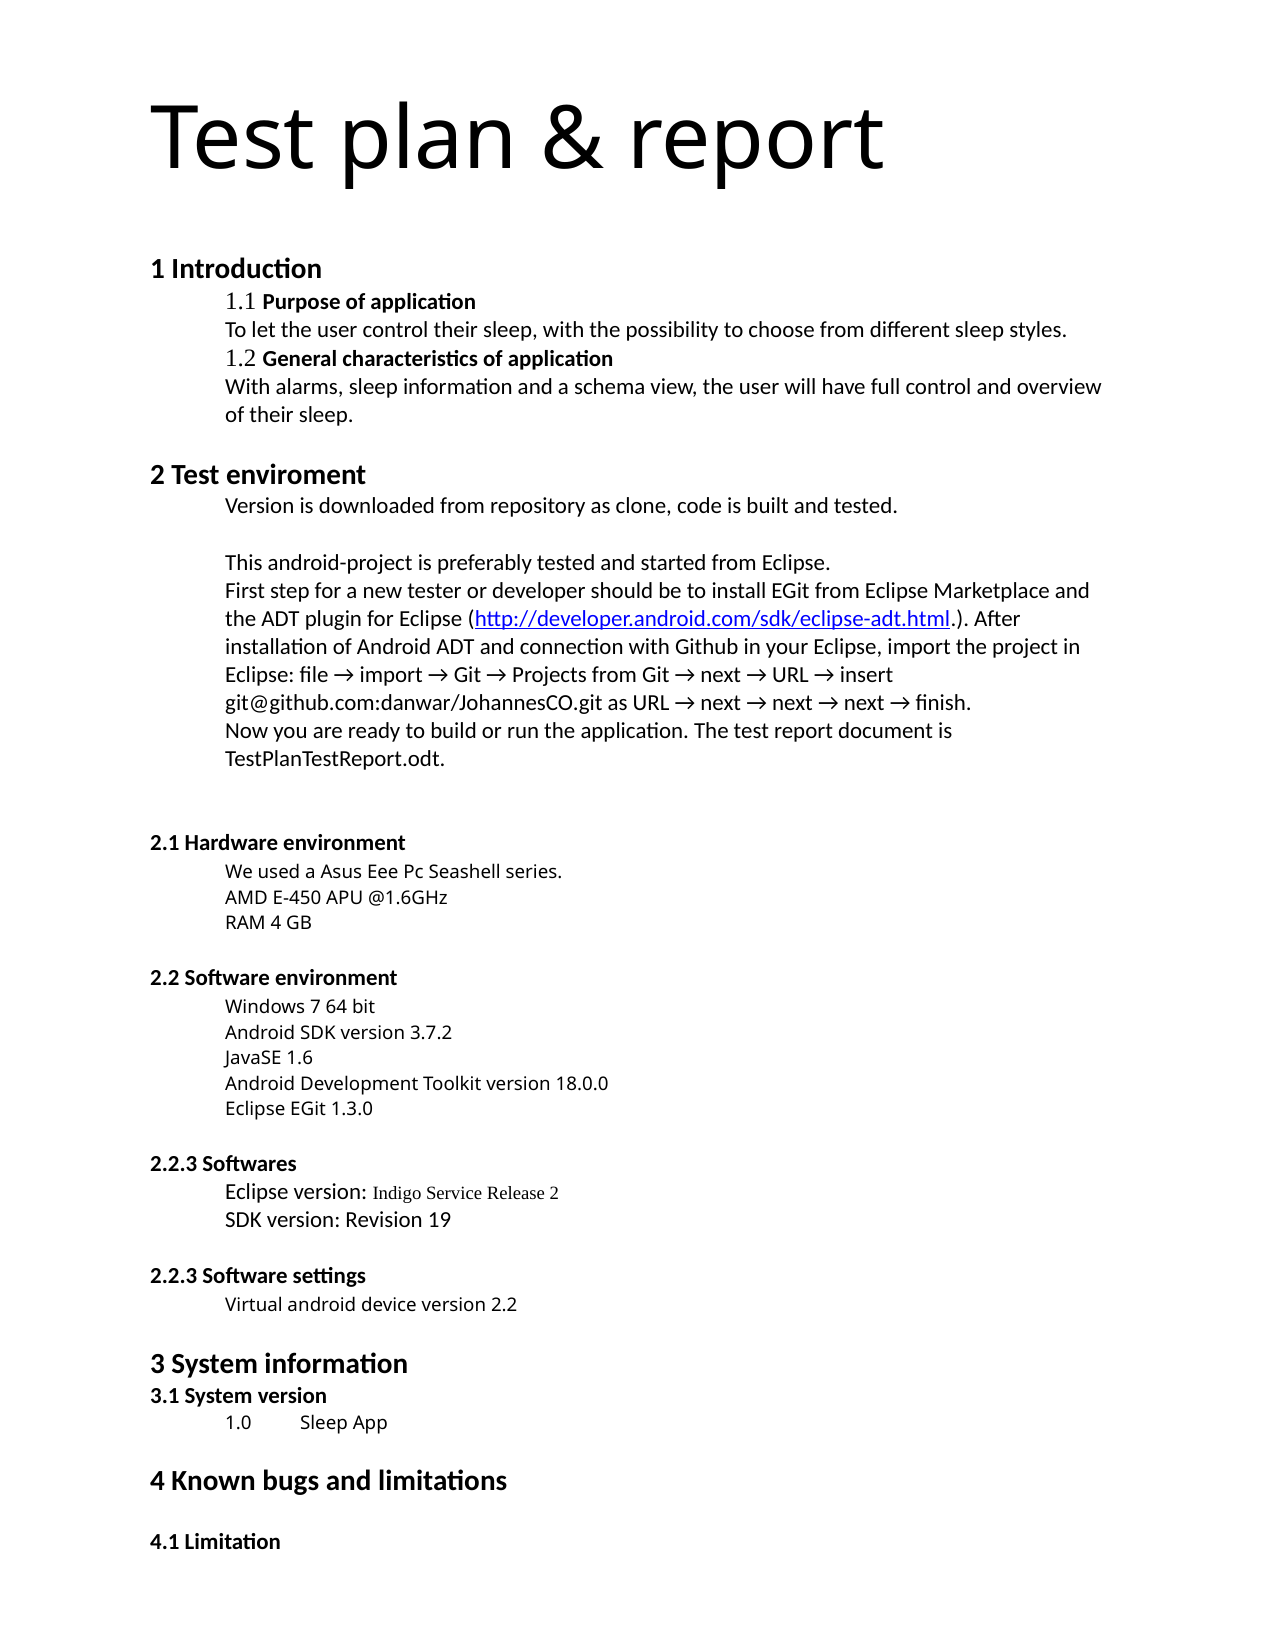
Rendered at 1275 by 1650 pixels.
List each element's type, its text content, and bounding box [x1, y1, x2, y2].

text 2.2.3 Softwares [150, 1149, 1125, 1177]
text Version is downloaded from repository as clone, code is built and tested. [150, 492, 1125, 520]
text 3.1 System version [150, 1381, 1125, 1409]
text Windows 7 64 bit [150, 991, 1125, 1019]
text JavaSE 1.6 [150, 1044, 1125, 1070]
text With alarms, sleep information and a schema view, the user will have full control and overview of their sleep. [225, 372, 1125, 428]
text 2.2.3 Software settings [150, 1261, 1125, 1289]
text 2.2 Software environment [150, 963, 1125, 991]
text Now you are ready to build or run the application. The test report document is TestPlanTestReport.odt. [225, 716, 1125, 772]
text First step for a new tester or developer should be to install EGit from Eclipse Marketplace and the ADT plugin for Eclipse (http://developer.android.com/sdk/eclipse-adt.html.). After installation of Android ADT and connection with Github in your Eclipse, import the project in Eclipse: file → import → Git → Projects from Git → next → URL → insert git@github.com:danwar/JohannesCO.git as URL → next → next → next → finish. [225, 576, 1125, 716]
text 1 Introduction [150, 250, 1125, 286]
text We used a Asus Eee Pc Seashell series. [150, 856, 1125, 884]
list Purpose of application [225, 286, 1125, 315]
text 4.1 Limitation [150, 1527, 1125, 1555]
text 1.0 Sleep App [150, 1409, 1125, 1434]
text Virtual android device version 2.2 [150, 1289, 1125, 1317]
text SDK version: Revision 19 [150, 1205, 1125, 1233]
text 2.1 Hardware environment [150, 828, 1125, 856]
text To let the user control their sleep, with the possibility to choose from different sleep styles. [150, 315, 1125, 343]
text RAM 4 GB [150, 909, 1125, 935]
text This android-project is preferably tested and started from Eclipse. [225, 548, 1125, 576]
text Eclipse EGit 1.3.0 [150, 1096, 1125, 1121]
list General characteristics of application [225, 343, 1125, 372]
text 4 Known bugs and limitations [150, 1462, 1125, 1498]
text Android Development Toolkit version 18.0.0 [150, 1070, 1125, 1096]
text 3 System information [150, 1345, 1125, 1381]
text AMD E-450 APU @1.6GHz [150, 884, 1125, 909]
text Android SDK version 3.7.2 [150, 1019, 1125, 1044]
text Test plan & report [150, 75, 1125, 194]
text 2 Test enviroment [150, 456, 1125, 492]
text Eclipse version: Indigo Service Release 2 [150, 1177, 1125, 1205]
